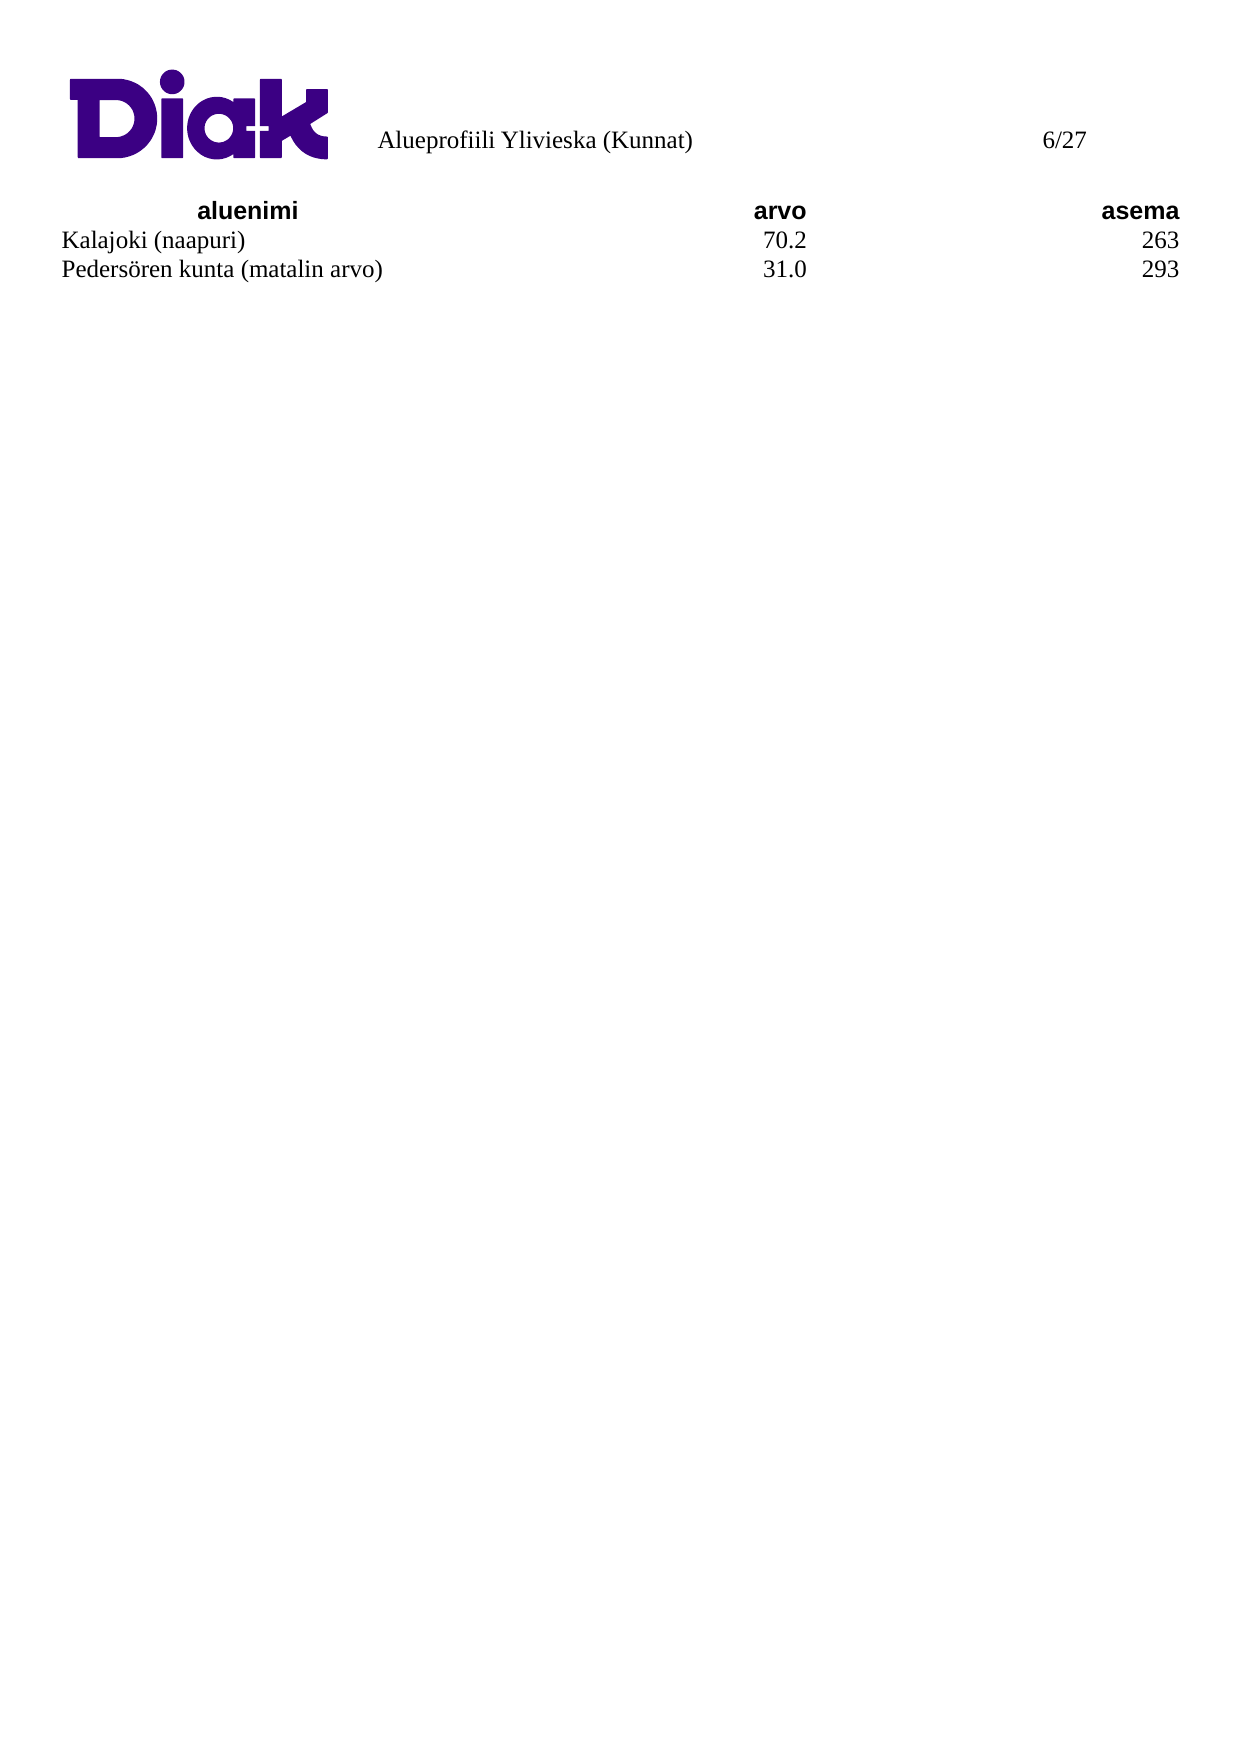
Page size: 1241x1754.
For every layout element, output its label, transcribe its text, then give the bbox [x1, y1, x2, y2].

table_header asema [806, 196, 1179, 225]
table_cell Pedersören kunta (matalin arvo) [61, 254, 434, 282]
table_header aluenimi [61, 196, 434, 225]
table_header arvo [434, 196, 806, 225]
table_cell 70.2 [434, 225, 806, 254]
table_cell 31.0 [434, 254, 806, 282]
table_cell Kalajoki (naapuri) [61, 225, 434, 254]
table_cell 293 [806, 254, 1179, 282]
table_cell 263 [806, 225, 1179, 254]
